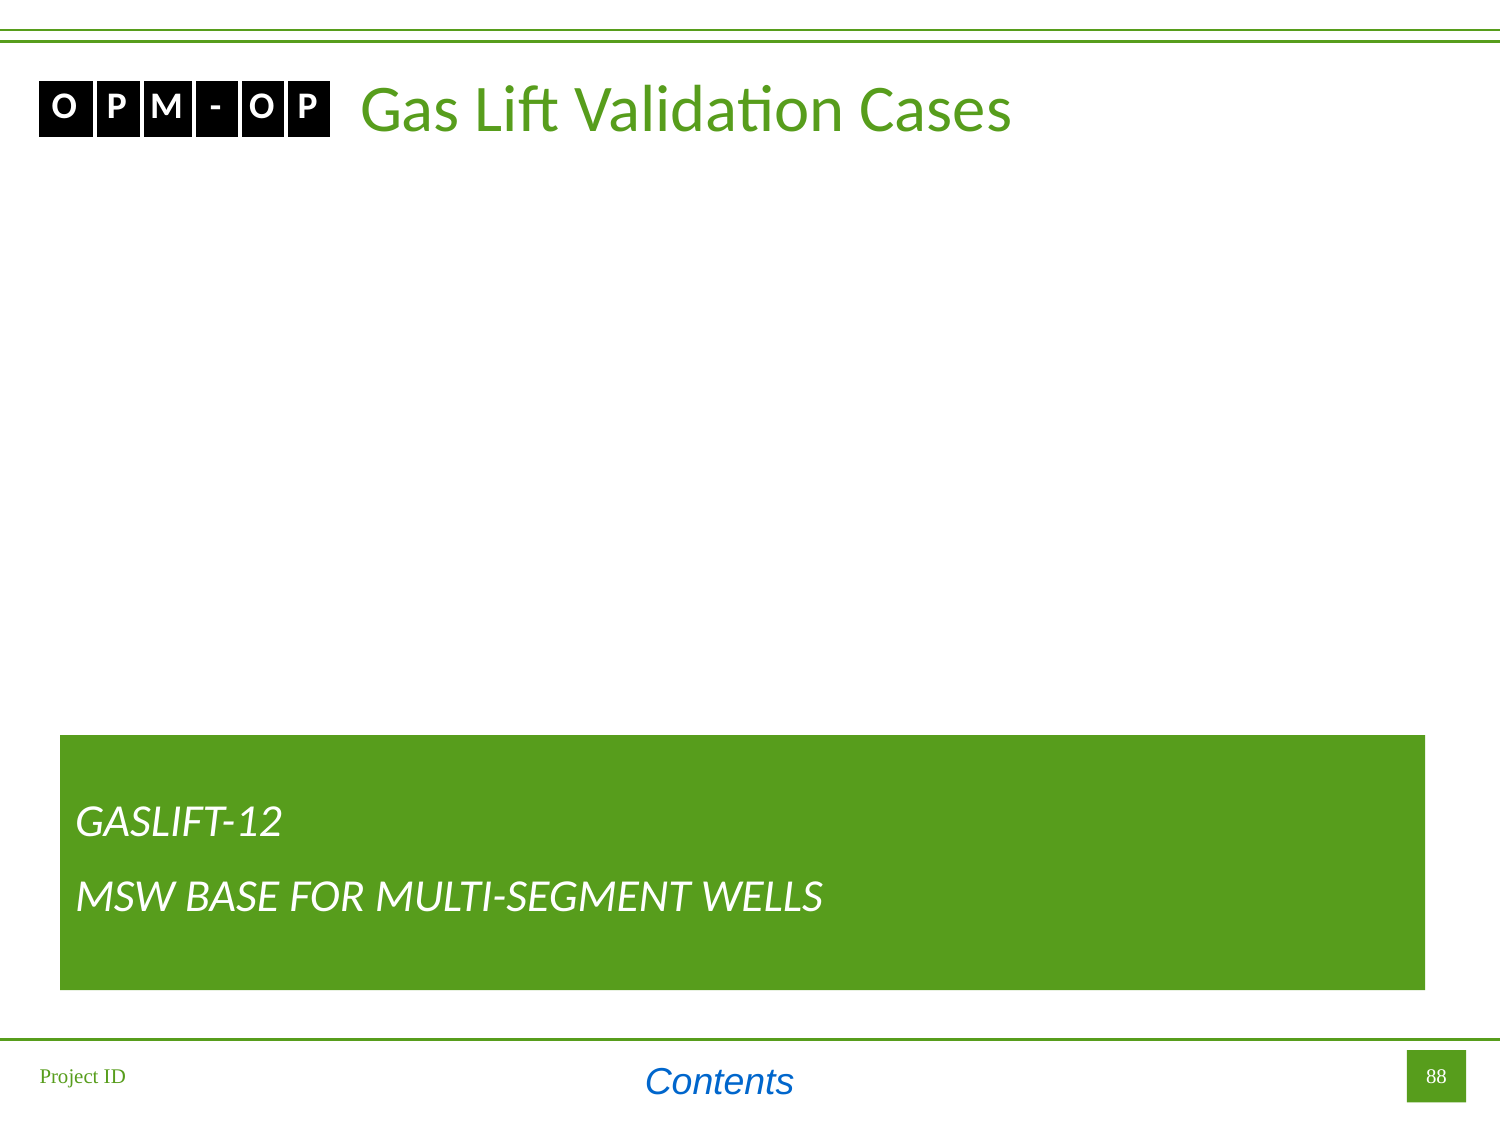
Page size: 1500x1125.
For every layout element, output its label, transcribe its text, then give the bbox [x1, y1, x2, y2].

list GASLIFT-12 MSW Base for Multi-Segment Wells [60, 735, 1426, 991]
title Gas Lift Validation Cases [360, 77, 1425, 153]
